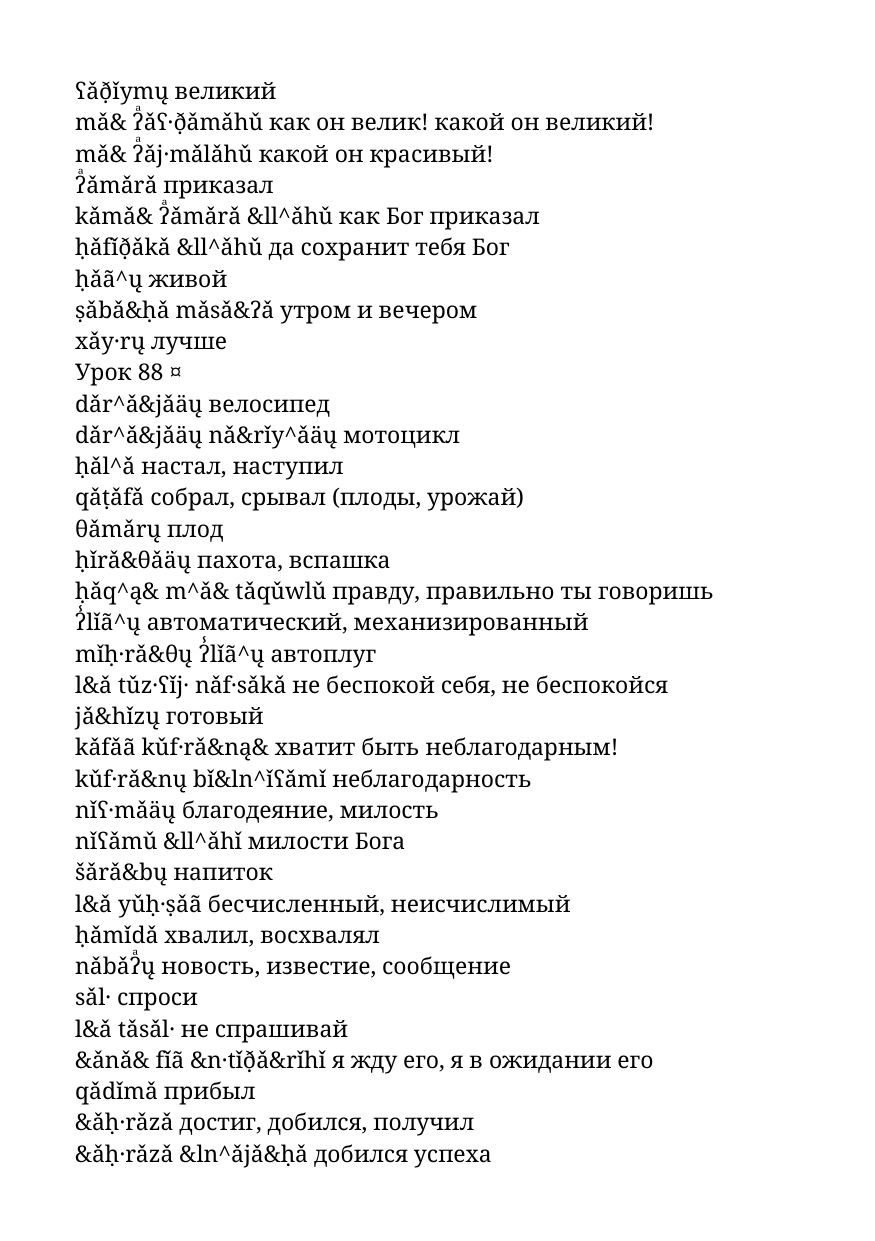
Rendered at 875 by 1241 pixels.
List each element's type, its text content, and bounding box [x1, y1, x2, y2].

text mǎ& ʔͣǎj·mǎlǎhǔ какой он кра­сивый!‎ [75, 137, 799, 169]
text ḥǎq^ą& m^ǎ& tǎqǔwlǔ правду, правильно ты говоришь‎ [75, 575, 799, 606]
text ḥǎfǐð̣ǎkǎ &ll^ǎhǔ да сохранит тебя Бог‎ [75, 231, 799, 262]
text &ǎnǎ& fǐã &n·tǐð̣ǎ&rǐhǐ я жду его, я в ожидании его‎ [75, 1044, 799, 1075]
text sǎl· спроси‎ [75, 981, 799, 1012]
text nǐʕǎmǔ &ll^ǎhǐ милости Бога‎ [75, 825, 799, 856]
text Урок 88‎ ¤ [75, 356, 799, 387]
text ḥǎmǐdǎ хвалил, восхвалял‎ [75, 919, 799, 950]
text jǎ&hǐzų готовый‎ [75, 700, 799, 731]
text mǐḥ·rǎ&θų ʔ̾lǐã^ų автоплуг‎ [75, 637, 799, 669]
text ṣǎbǎ&ḥǎ mǎsǎ&ʔǎ утром и ве­чером‎ [75, 294, 799, 325]
text dǎr^ǎ&jǎäų велосипед‎ [75, 387, 799, 419]
text ʔͣǎmǎrǎ приказал‎ [75, 169, 799, 200]
text ḥǐrǎ&θǎäų пахота, вспашка‎ [75, 544, 799, 575]
text kǎmǎ& ʔͣǎmǎrǎ &ll^ǎhǔ как Бог приказал‎ [75, 200, 799, 231]
text kǎfǎã kǔf·rǎ&ną& хватит быть неблагодарным!‎ [75, 731, 799, 762]
text kǔf·rǎ&nų bǐ&ln^ǐʕǎmǐ неблаго­дарность‎ [75, 762, 799, 794]
text qǎdǐmǎ прибыл‎ [75, 1075, 799, 1106]
text &ǎḥ·rǎzǎ достиг, добился, по­лучил‎ [75, 1106, 799, 1137]
text xǎy·rų лучше‎ [75, 325, 799, 356]
text l&ǎ yǔḥ·ṣǎã бесчислен­ный, неисчислимый‎ [75, 887, 799, 919]
text qǎṭǎfǎ собрал, срывал (пло­ды, урожай)‎ [75, 481, 799, 512]
text nǐʕ·mǎäų благодеяние, ми­лость‎ [75, 794, 799, 825]
text ʔ̾lǐã^ų автоматический, ме­ханизированный‎ [75, 606, 799, 637]
text l&ǎ tǔz·ʕǐj· nǎf·sǎkǎ не бес­покой себя, не беспокойся‎ [75, 669, 799, 700]
text ḥǎl^ǎ настал, наступил‎ [75, 450, 799, 481]
text dǎr^ǎ&jǎäų nǎ&rǐy^ǎäų мотоцикл‎ [75, 419, 799, 450]
text l&ǎ tǎsǎl· не спрашивай‎ [75, 1012, 799, 1044]
text šǎrǎ&bų напиток‎ [75, 856, 799, 887]
text θǎmǎrų плод‎ [75, 512, 799, 544]
text &ǎḥ·rǎzǎ &ln^ǎjǎ&ḥǎ добился успеха‎ [75, 1137, 799, 1169]
text ʕǎð̣ǐymų великий‎ [75, 75, 799, 106]
text nǎbǎʔͣų новость, известие, сообщ­ение‎ [75, 950, 799, 981]
text mǎ& ʔͣǎʕ·ð̣ǎmǎhǔ как он велик! какой он великий!‎ [75, 106, 799, 137]
text ḥǎã^ų живой‎ [75, 262, 799, 294]
